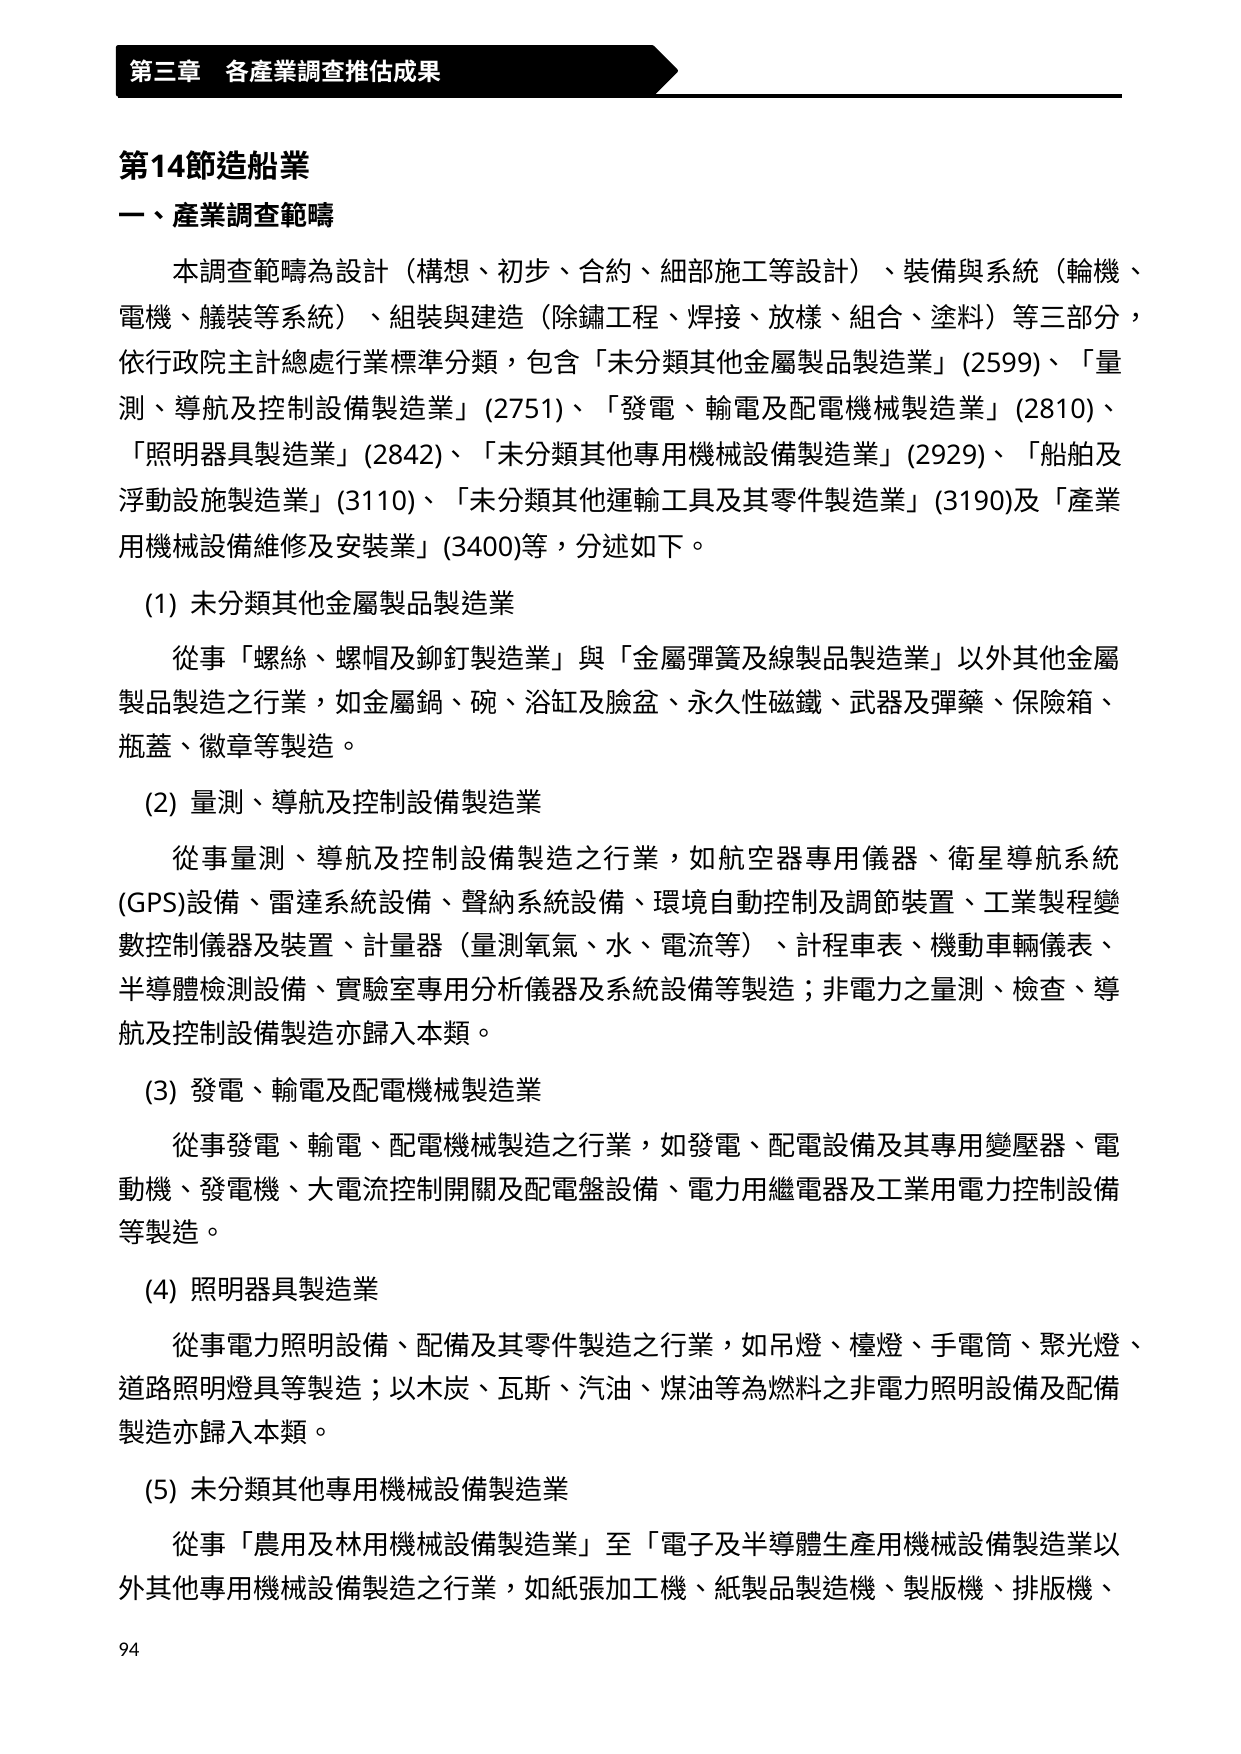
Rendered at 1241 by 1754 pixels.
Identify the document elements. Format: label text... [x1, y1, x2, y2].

list 照明器具製造業 [145, 1263, 1122, 1309]
list 未分類其他金屬製品製造業 [145, 577, 1122, 622]
text 本調查範疇為設計（構想、初步、合約、細部施工等設計）、裝備與系統（輪機、電機、艤裝等系統）、組裝與建造（除鏽工程、焊接、放樣、組合、塗料）等三部分，依行政院主計總處行業標準分類，包含「未分類其他金屬製品製造業」(2599)、「量測、導航及控制設備製造業」(2751)、「發電、輸電及配電機械製造業」(2810)、「照明器具製造業」(2842)、「未分類其他專用機械設備製造業」(2929)、「船舶及浮動設施製造業」(3110)、「未分類其他運輸工具及其零件製造業」(3190)及「產業用機械設備維修及安裝業」(3400)等，分述如下。 [118, 244, 1122, 565]
list 發電、輸電及配電機械製造業 [145, 1063, 1122, 1109]
text 從事「螺絲、螺帽及鉚釘製造業」與「金屬彈簧及線製品製造業」以外其他金屬製品製造之行業，如金屬鍋、碗、浴缸及臉盆、永久性磁鐵、武器及彈藥、保險箱、瓶蓋、徽章等製造。 [118, 634, 1122, 765]
text 從事量測、導航及控制設備製造之行業，如航空器專用儀器、衛星導航系統(GPS)設備、雷達系統設備、聲納系統設備、環境自動控制及調節裝置、工業製程變數控制儀器及裝置、計量器（量測氧氣、水、電流等）、計程車表、機動車輛儀表、半導體檢測設備、實驗室專用分析儀器及系統設備等製造；非電力之量測、檢查、導航及控制設備製造亦歸入本類。 [118, 833, 1122, 1052]
list 未分類其他專用機械設備製造業 [145, 1462, 1122, 1508]
text 一、產業調查範疇 [118, 194, 1122, 233]
text 從事「農用及林用機械設備製造業」至「電子及半導體生產用機械設備製造業以外其他專用機械設備製造之行業，如紙張加工機、紙製品製造機、製版機、排版機、 [118, 1519, 1122, 1607]
text 從事電力照明設備、配備及其零件製造之行業，如吊燈、檯燈、手電筒、聚光燈、道路照明燈具等製造；以木炭、瓦斯、汽油、煤油等為燃料之非電力照明設備及配備製造亦歸入本類。 [118, 1320, 1122, 1451]
text 從事發電、輸電、配電機械製造之行業，如發電、配電設備及其專用變壓器、電動機、發電機、大電流控制開關及配電盤設備、電力用繼電器及工業用電力控制設備等製造。 [118, 1120, 1122, 1252]
subtitle 造船業 [118, 141, 1122, 187]
list 量測、導航及控制設備製造業 [145, 776, 1122, 822]
